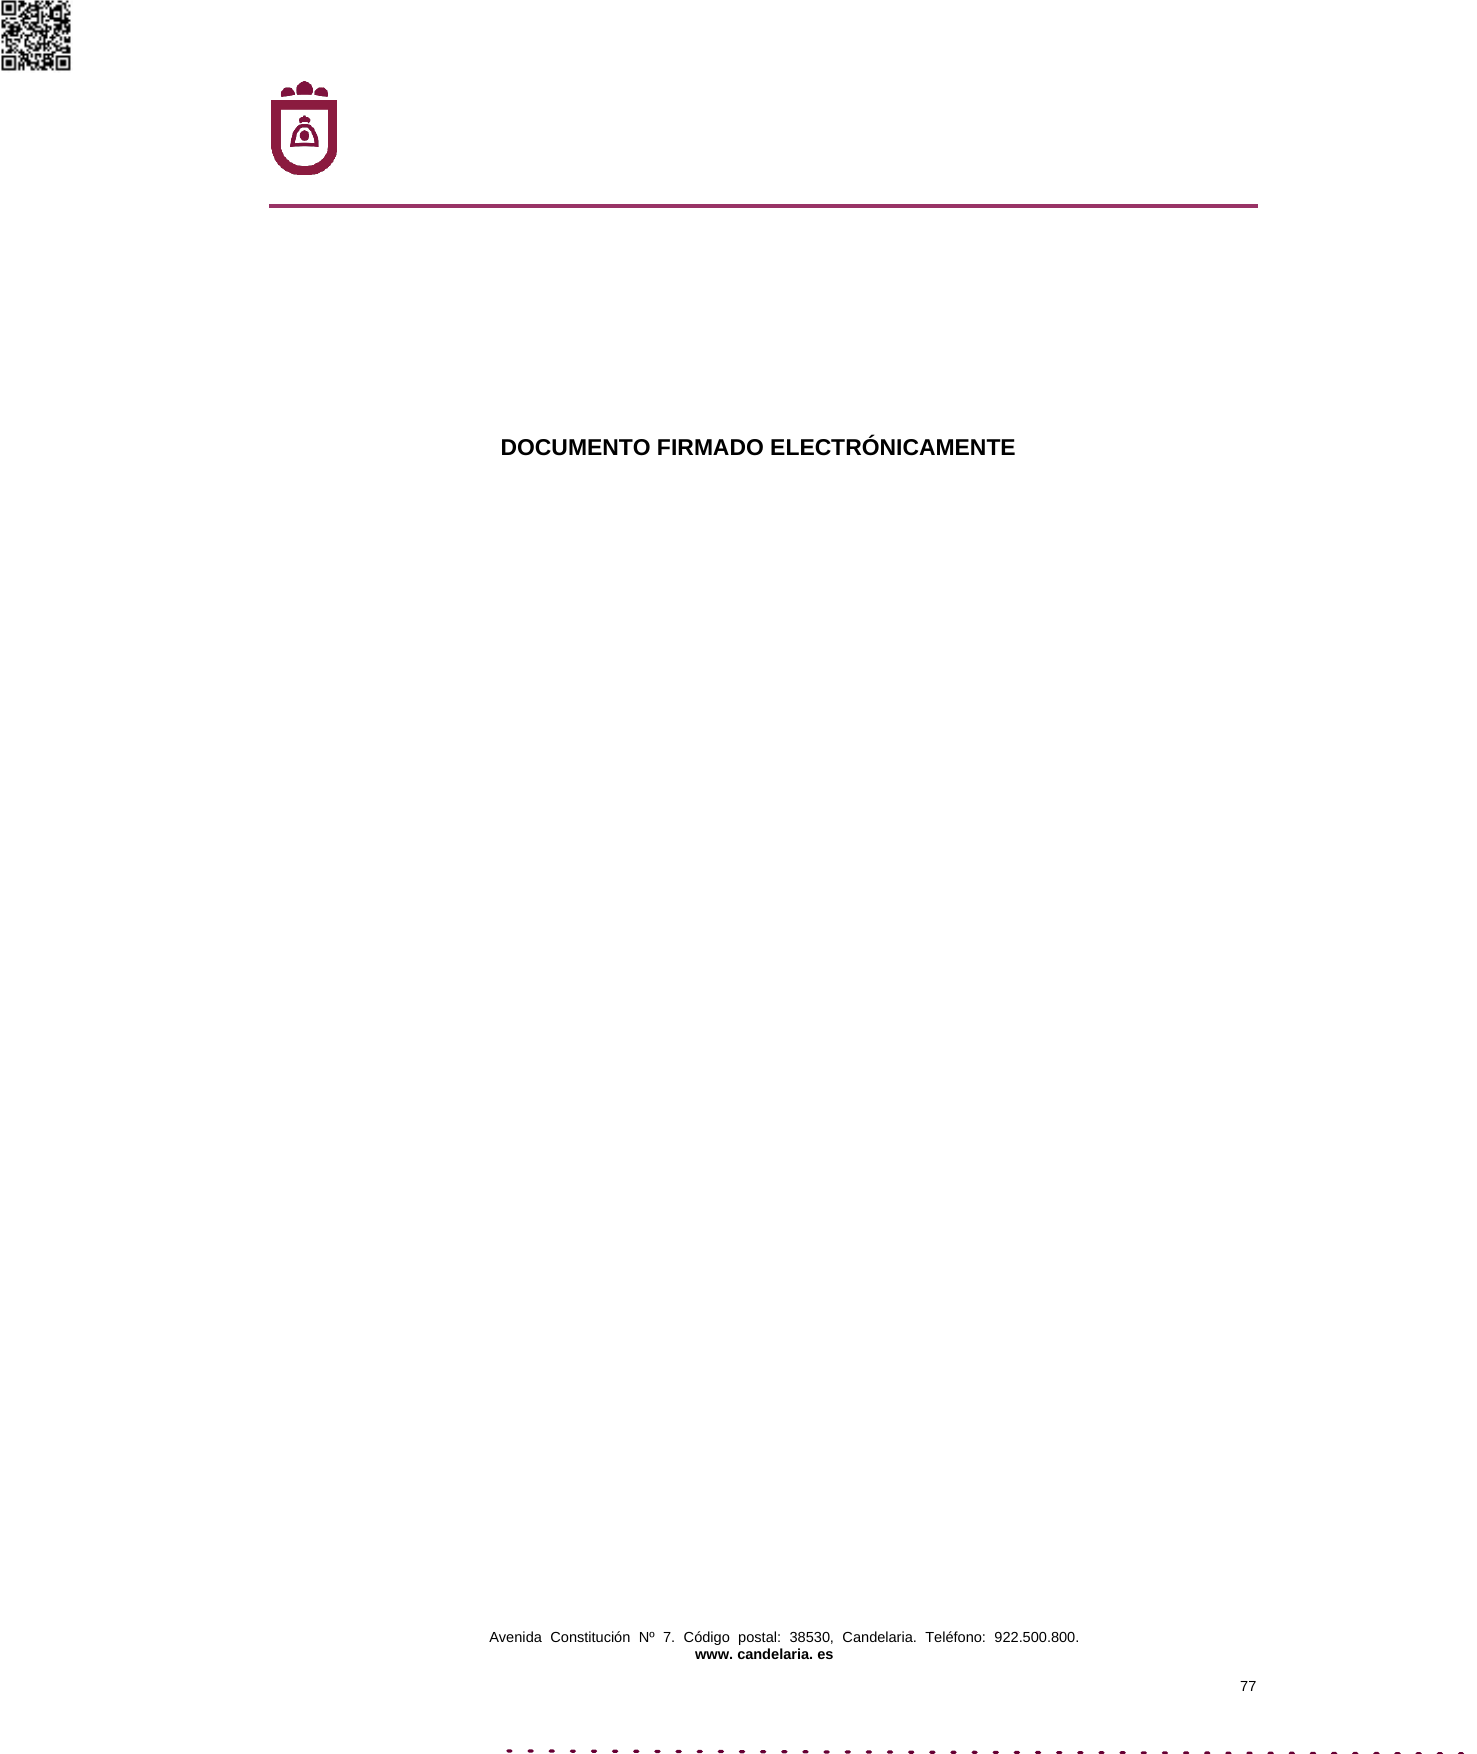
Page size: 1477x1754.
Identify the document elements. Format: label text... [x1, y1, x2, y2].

subtitle DOCUMENTO FIRMADO ELECTRÓNICAMENTE [261, 434, 1268, 460]
